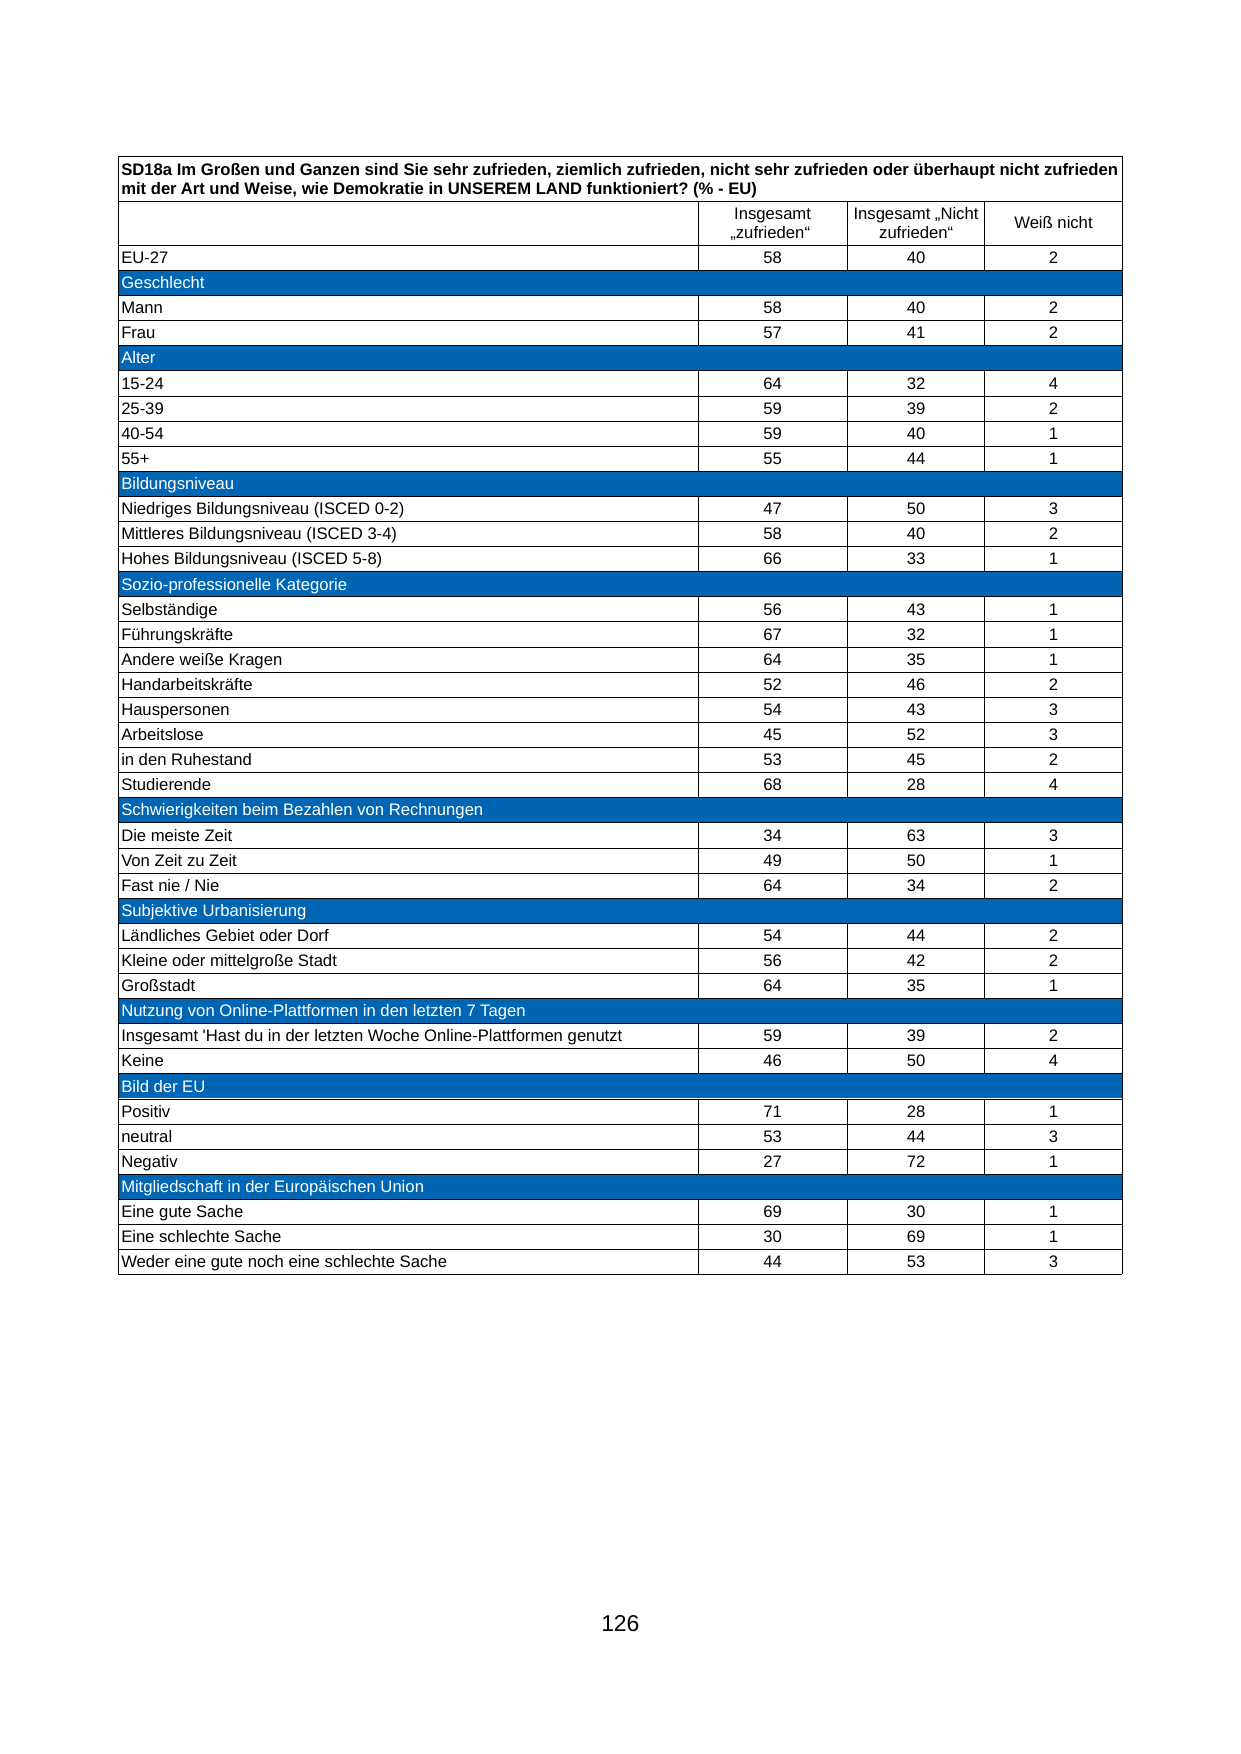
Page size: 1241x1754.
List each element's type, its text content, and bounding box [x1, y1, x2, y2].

table_cell 1 [985, 597, 1122, 621]
table_cell neutral [119, 1125, 698, 1149]
table_cell 27 [699, 1150, 847, 1174]
table_cell Arbeitslose [119, 723, 698, 747]
table_cell 2 [985, 874, 1122, 898]
table_cell 2 [985, 673, 1122, 697]
table_cell 35 [848, 648, 984, 672]
table_cell 53 [699, 748, 847, 772]
table_cell 25-39 [119, 397, 698, 421]
table_cell 68 [699, 773, 847, 797]
table_cell 53 [848, 1250, 984, 1274]
table_cell Von Zeit zu Zeit [119, 849, 698, 872]
table_cell 57 [699, 321, 847, 345]
table_header SD18a Im Großen und Ganzen sind Sie sehr zufrieden, ziemlich zufrieden, nicht sehr zufrieden oder überhaupt nicht zufrieden mit der Art und Weise, wie Demokratie in UNSEREM LAND funktioniert? (% - EU) [119, 157, 1122, 201]
table_cell 40-54 [119, 422, 698, 446]
table_cell 3 [985, 1125, 1122, 1149]
table_cell 58 [699, 246, 847, 270]
table_cell Hauspersonen [119, 698, 698, 722]
table_cell Insgesamt 'Hast du in der letzten Woche Online-Plattformen genutzt [119, 1024, 698, 1048]
table_cell 2 [985, 748, 1122, 772]
table_cell 43 [848, 698, 984, 722]
table_cell Selbständige [119, 597, 698, 621]
table_cell Insgesamt „Nicht zufrieden“ [848, 202, 984, 245]
table_cell 40 [848, 246, 984, 270]
table_cell Frau [119, 321, 698, 345]
table_cell 46 [848, 673, 984, 697]
table_cell 52 [848, 723, 984, 747]
table_cell 58 [699, 522, 847, 546]
table_cell Studierende [119, 773, 698, 797]
table_cell Schwierigkeiten beim Bezahlen von Rechnungen [119, 798, 1122, 822]
table_cell 69 [848, 1225, 984, 1249]
table_cell 39 [848, 1024, 984, 1048]
table_cell 54 [699, 698, 847, 722]
table_cell 64 [699, 874, 847, 898]
table_cell 44 [848, 1125, 984, 1149]
table_cell 64 [699, 974, 847, 998]
table_cell 1 [985, 422, 1122, 446]
table_cell 3 [985, 497, 1122, 521]
table_cell Fast nie / Nie [119, 874, 698, 898]
table_cell 1 [985, 622, 1122, 647]
table_cell Bild der EU [119, 1074, 1122, 1098]
table_cell Weder eine gute noch eine schlechte Sache [119, 1250, 698, 1274]
table_cell Nutzung von Online-Plattformen in den letzten 7 Tagen [119, 999, 1122, 1023]
table_cell 33 [848, 547, 984, 571]
table_cell 56 [699, 949, 847, 973]
table_cell 3 [985, 1250, 1122, 1274]
table_cell 30 [699, 1225, 847, 1249]
table_cell 34 [848, 874, 984, 898]
table_cell 2 [985, 296, 1122, 320]
table_cell 45 [699, 723, 847, 747]
table_cell 41 [848, 321, 984, 345]
table_cell 1 [985, 1225, 1122, 1249]
table_cell Geschlecht [119, 271, 1122, 295]
table_cell Positiv [119, 1100, 698, 1123]
table_cell 49 [699, 849, 847, 872]
table_cell 55+ [119, 447, 698, 471]
table_cell Kleine oder mittelgroße Stadt [119, 949, 698, 973]
table_cell 52 [699, 673, 847, 697]
table_cell Bildungsniveau [119, 472, 1122, 496]
table_cell 1 [985, 974, 1122, 998]
table_cell 66 [699, 547, 847, 571]
table_cell Die meiste Zeit [119, 823, 698, 847]
table_cell Großstadt [119, 974, 698, 998]
table_cell Mittleres Bildungsniveau (ISCED 3-4) [119, 522, 698, 546]
table_cell 39 [848, 397, 984, 421]
table_cell 42 [848, 949, 984, 973]
table_cell 59 [699, 397, 847, 421]
table_cell 69 [699, 1200, 847, 1224]
table_cell 44 [848, 924, 984, 948]
table_cell 1 [985, 849, 1122, 872]
table_cell in den Ruhestand [119, 748, 698, 772]
table_cell 2 [985, 321, 1122, 345]
table_cell Subjektive Urbanisierung [119, 899, 1122, 923]
table_cell 58 [699, 296, 847, 320]
table_cell Eine schlechte Sache [119, 1225, 698, 1249]
table_cell Eine gute Sache [119, 1200, 698, 1224]
table_cell 43 [848, 597, 984, 621]
table_cell 44 [699, 1250, 847, 1274]
table_cell Handarbeitskräfte [119, 673, 698, 697]
table_cell 50 [848, 1049, 984, 1073]
table_cell 2 [985, 246, 1122, 270]
table_cell Andere weiße Kragen [119, 648, 698, 672]
table_cell Alter [119, 346, 1122, 370]
table_cell Keine [119, 1049, 698, 1073]
table_cell 55 [699, 447, 847, 471]
table_cell 35 [848, 974, 984, 998]
table_cell 53 [699, 1125, 847, 1149]
table_cell 1 [985, 547, 1122, 571]
table_cell 2 [985, 397, 1122, 421]
table_cell [119, 202, 698, 245]
table_cell 46 [699, 1049, 847, 1073]
table_cell 67 [699, 622, 847, 647]
table_cell 45 [848, 748, 984, 772]
table_cell Niedriges Bildungsniveau (ISCED 0-2) [119, 497, 698, 521]
table_cell 28 [848, 1100, 984, 1123]
table_cell 44 [848, 447, 984, 471]
table_cell Mitgliedschaft in der Europäischen Union [119, 1175, 1122, 1199]
table_cell 1 [985, 447, 1122, 471]
table_cell 4 [985, 773, 1122, 797]
table_cell 72 [848, 1150, 984, 1174]
table_cell 34 [699, 823, 847, 847]
table_cell Führungskräfte [119, 622, 698, 647]
table_cell 59 [699, 1024, 847, 1048]
table_cell 1 [985, 648, 1122, 672]
table_cell 1 [985, 1150, 1122, 1174]
table_cell 40 [848, 522, 984, 546]
table_cell 28 [848, 773, 984, 797]
table_cell 2 [985, 1024, 1122, 1048]
table_cell 50 [848, 849, 984, 872]
table_cell Hohes Bildungsniveau (ISCED 5-8) [119, 547, 698, 571]
table_cell 47 [699, 497, 847, 521]
table_cell Negativ [119, 1150, 698, 1174]
table_cell 32 [848, 622, 984, 647]
table_cell 1 [985, 1100, 1122, 1123]
table_cell 64 [699, 371, 847, 396]
table_cell 2 [985, 949, 1122, 973]
table_cell Mann [119, 296, 698, 320]
table_cell 15-24 [119, 371, 698, 396]
table_cell 4 [985, 1049, 1122, 1073]
table_cell 1 [985, 1200, 1122, 1224]
table_cell 71 [699, 1100, 847, 1123]
table_cell 3 [985, 723, 1122, 747]
table_cell 40 [848, 422, 984, 446]
table_cell 3 [985, 823, 1122, 847]
table_cell 59 [699, 422, 847, 446]
table_cell 3 [985, 698, 1122, 722]
table_cell 30 [848, 1200, 984, 1224]
table_cell Weiß nicht [985, 202, 1122, 245]
table_cell 50 [848, 497, 984, 521]
table_cell 4 [985, 371, 1122, 396]
table_cell 2 [985, 924, 1122, 948]
table_cell 2 [985, 522, 1122, 546]
table_cell 64 [699, 648, 847, 672]
table_cell EU-27 [119, 246, 698, 270]
table_cell 63 [848, 823, 984, 847]
table_cell 40 [848, 296, 984, 320]
table_cell 56 [699, 597, 847, 621]
table_cell 32 [848, 371, 984, 396]
table_cell Sozio-professionelle Kategorie [119, 572, 1122, 596]
table_cell 54 [699, 924, 847, 948]
table_cell Insgesamt „zufrieden“ [699, 202, 847, 245]
table_cell Ländliches Gebiet oder Dorf [119, 924, 698, 948]
